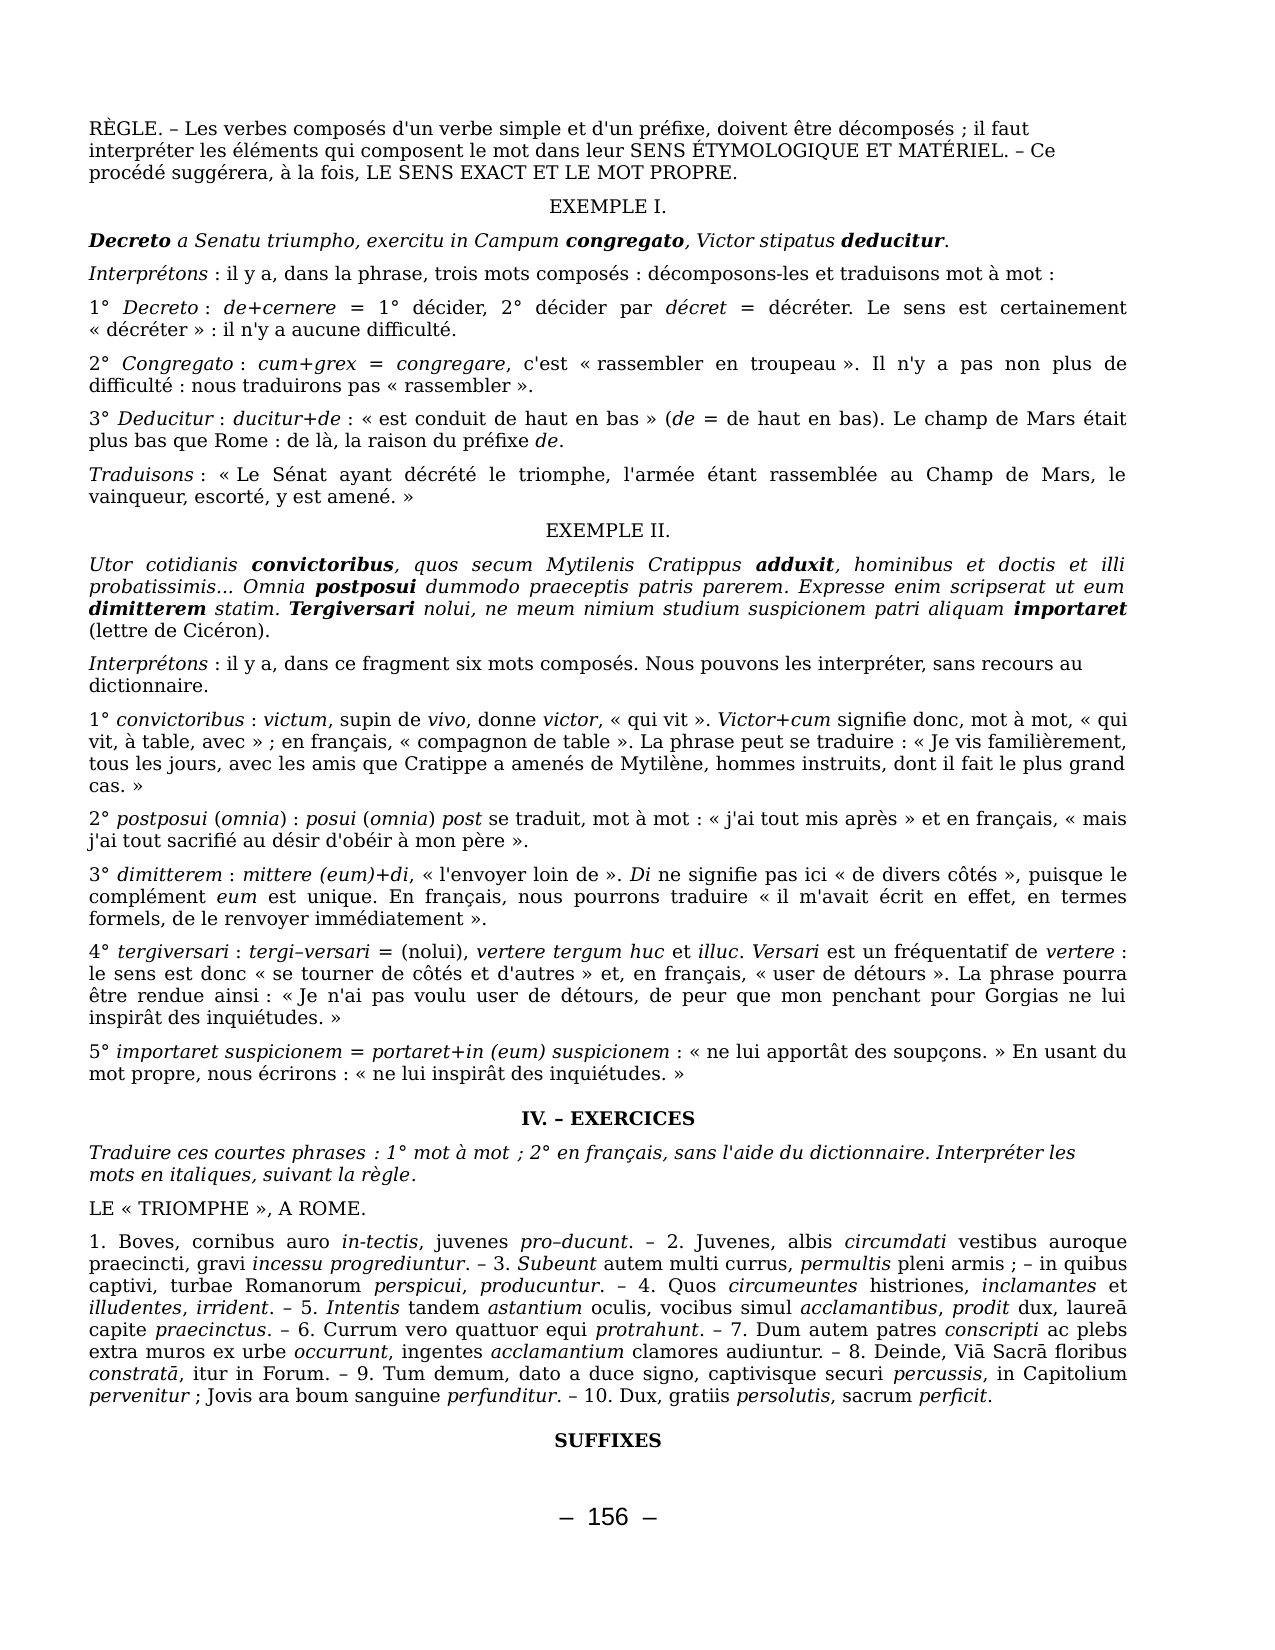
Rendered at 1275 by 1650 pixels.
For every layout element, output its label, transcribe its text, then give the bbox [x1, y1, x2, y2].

text 1. Boves, cornibus auro in-tectis, juvenes pro–ducunt. – 2. Juvenes, albis circumdati vestibus auroque praecincti, gravi incessu progrediuntur. – 3. Subeunt autem multi currus, permultis pleni armis ; – in quibus captivi, turbae Romanorum perspicui, producuntur. – 4. Quos circumeuntes histriones, inclamantes et illudentes, irrident. – 5. Intentis tandem astantium oculis, vocibus simul acclamantibus, prodit dux, laureā capite praecinctus. – 6. Currum vero quattuor equi protrahunt. – 7. Dum autem patres conscripti ac plebs extra muros ex urbe occurrunt, ingentes acclamantium clamores audiuntur. – 8. Deinde, Viā Sacrā floribus constratā, itur in Forum. – 9. Tum demum, dato a duce signo, captivisque securi percussis, in Capitolium pervenitur ; Jovis ara boum sanguine perfunditur. – 10. Dux, gratiis persolutis, sacrum perficit. [88, 1232, 1127, 1407]
text 3° Deducitur : ducitur+de : « est conduit de haut en bas » (de = de haut en bas). Le champ de Mars était plus bas que Rome : de là, la raison du préfixe de. [88, 408, 1127, 452]
text 2° Congregato : cum+grex = congregare, c'est « rassembler en troupeau ». Il n'y a pas non plus de difficulté : nous traduirons pas « rassembler ». [88, 353, 1127, 396]
text Interprétons : il y a, dans ce fragment six mots composés. Nous pouvons les interpréter, sans recours au dictionnaire. [88, 653, 1127, 697]
text 2° postposui (omnia) : posui (omnia) post se traduit, mot à mot : « j'ai tout mis après » et en français, « mais j'ai tout sacrifié au désir d'obéir à mon père ». [88, 808, 1127, 852]
text Traduisons : « Le Sénat ayant décrété le triomphe, l'armée étant rassemblée au Champ de Mars, le vainqueur, escorté, y est amené. » [88, 464, 1127, 508]
text Interprétons : il y a, dans la phrase, trois mots composés : décomposons-les et traduisons mot à mot : [88, 263, 1127, 285]
text Traduire ces courtes phrases : 1° mot à mot ; 2° en français, sans l'aide du dictionnaire. Interpréter les mots en italiques, suivant la règle. [88, 1142, 1127, 1186]
text EXEMPLE II. [88, 519, 1127, 541]
text SUFFIXES [88, 1430, 1127, 1452]
text IV. – EXERCICES [88, 1108, 1127, 1130]
text 3° dimitterem : mittere (eum)+di, « l'envoyer loin de ». Di ne signifie pas ici « de divers côtés », puisque le complément eum est unique. En français, nous pourrons traduire « il m'avait écrit en effet, en termes formels, de le renvoyer immédiatement ». [88, 864, 1127, 929]
text 5° importaret suspicionem = portaret+in (eum) suspicionem : « ne lui apportât des soupçons. » En usant du mot propre, nous écrirons : « ne lui inspirât des inquiétudes. » [88, 1041, 1127, 1084]
text RÈGLE. – Les verbes composés d'un verbe simple et d'un préfixe, doivent être décomposés ; il faut interpréter les éléments qui composent le mot dans leur SENS ÉTYMOLOGIQUE ET MATÉRIEL. – Ce procédé suggérera, à la fois, LE SENS EXACT ET LE MOT PROPRE. [88, 118, 1127, 184]
text Decreto a Senatu triumpho, exercitu in Campum congregato, Victor stipatus deducitur. [88, 229, 1127, 251]
text 1° Decreto : de+cernere = 1° décider, 2° décider par décret = décréter. Le sens est certainement « décréter » : il n'y a aucune difficulté. [88, 297, 1127, 341]
text LE « TRIOMPHE », A ROME. [88, 1198, 1127, 1220]
text EXEMPLE I. [88, 196, 1127, 217]
text 1° convictoribus : victum, supin de vivo, donne victor, « qui vit ». Victor+cum signifie donc, mot à mot, « qui vit, à table, avec » ; en français, « compagnon de table ». La phrase peut se traduire : « Je vis familièrement, tous les jours, avec les amis que Cratippe a amenés de Mytilène, hommes instruits, dont il fait le plus grand cas. » [88, 709, 1127, 796]
text Utor cotidianis convictoribus, quos secum Mytilenis Cratippus adduxit, hominibus et doctis et illi probatissimis... Omnia postposui dummodo praeceptis patris parerem. Expresse enim scripserat ut eum dimitterem statim. Tergiversari nolui, ne meum nimium studium suspicionem patri aliquam importaret (lettre de Cicéron). [88, 553, 1127, 641]
text 4° tergiversari : tergi–versari = (nolui), vertere tergum huc et illuc. Versari est un fréquentatif de vertere : le sens est donc « se tourner de côtés et d'autres » et, en français, « user de détours ». La phrase pourra être rendue ainsi : « Je n'ai pas voulu user de détours, de peur que mon penchant pour Gorgias ne lui inspirât des inquiétudes. » [88, 941, 1127, 1029]
